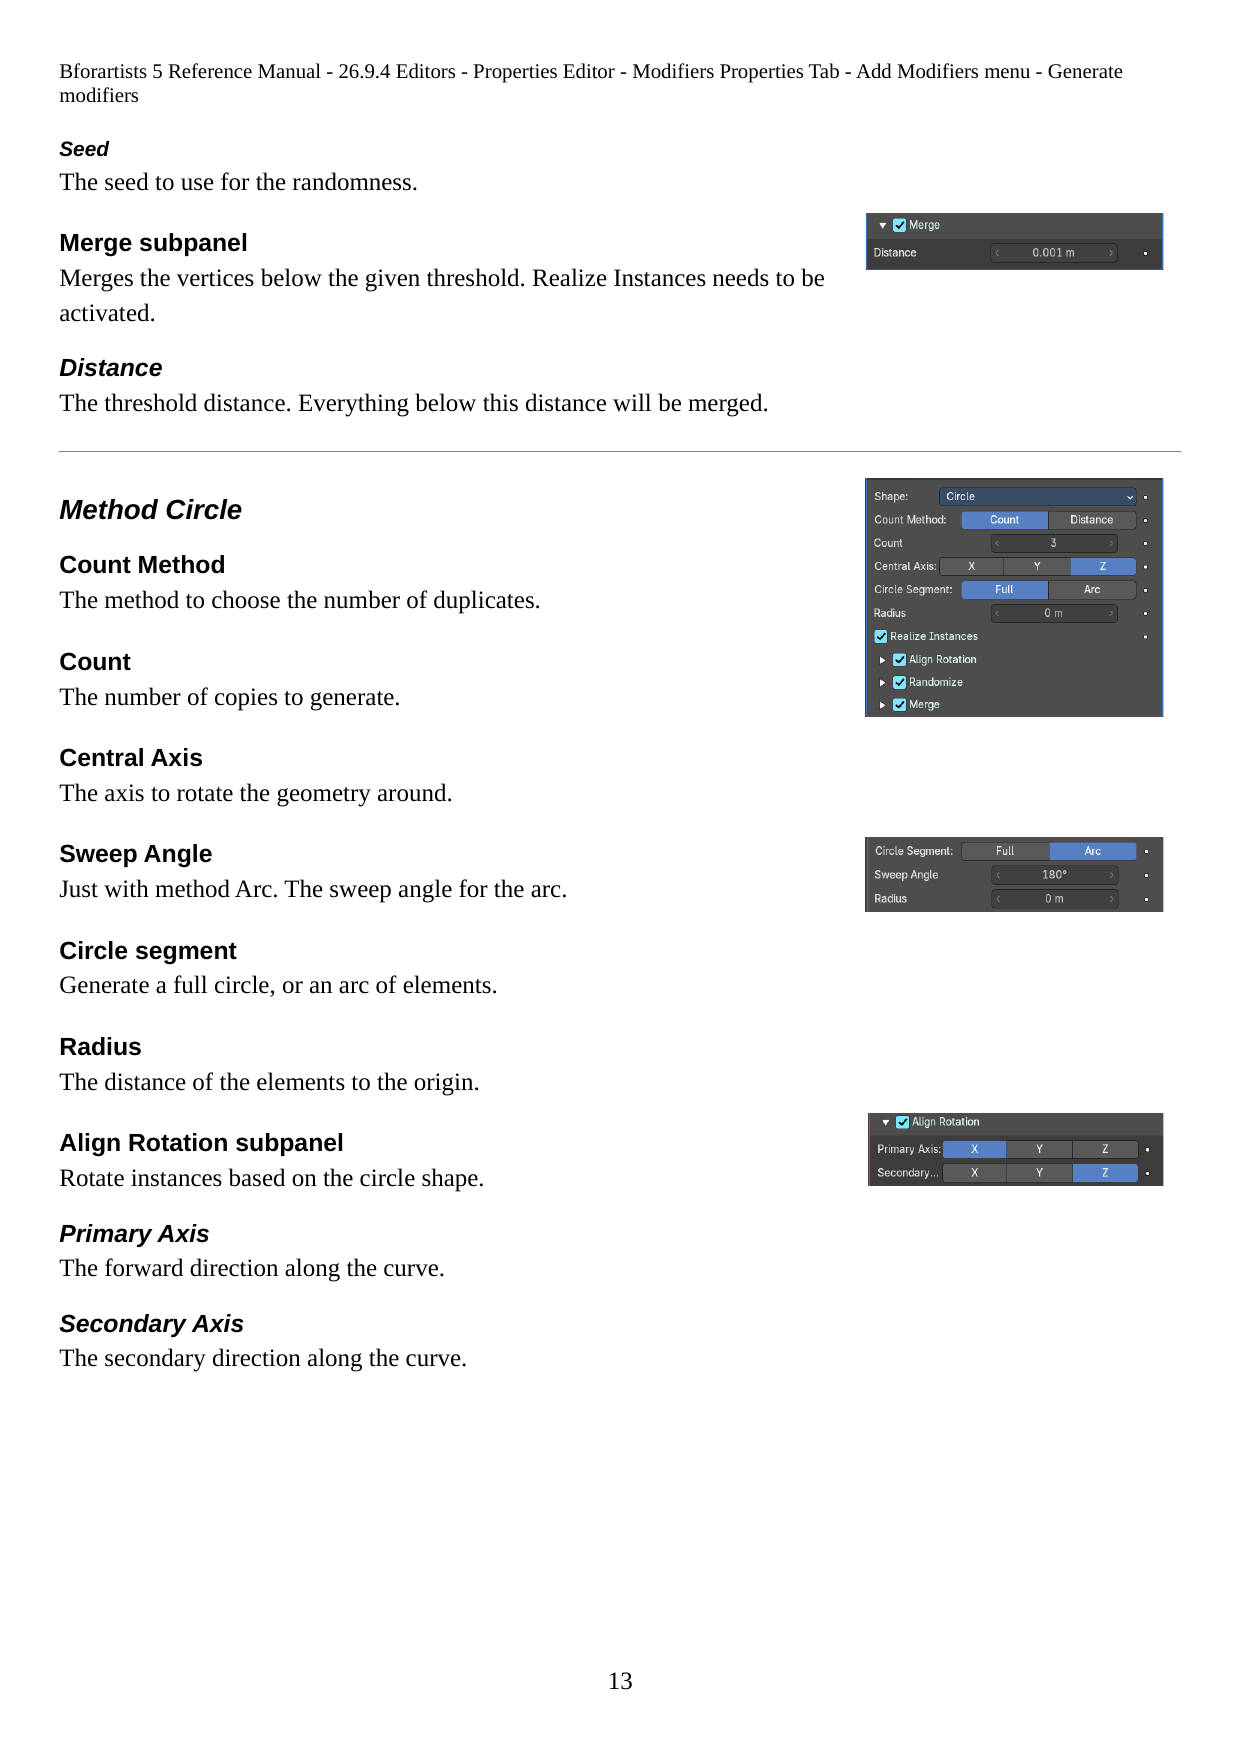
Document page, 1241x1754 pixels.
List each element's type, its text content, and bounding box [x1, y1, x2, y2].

text Rotate instances based on the circle shape. [59, 1163, 1181, 1192]
text Generate a full circle, or an arc of elements. [59, 971, 1181, 999]
subtitle Merge subpanel [59, 228, 865, 257]
subtitle [1164, 1128, 1181, 1157]
text The method to choose the number of duplicates. [59, 585, 865, 614]
subtitle Method Circle [59, 493, 865, 525]
text The forward direction along the curve. [59, 1253, 1181, 1282]
subtitle [1164, 839, 1181, 868]
text The secondary direction along the curve. [59, 1343, 1181, 1372]
picture [865, 213, 1164, 270]
text The threshold distance. Everything below this distance will be merged. [59, 388, 1181, 417]
subtitle Secondary Axis [59, 1309, 1181, 1337]
subtitle Circle segment [59, 936, 1181, 964]
text The seed to use for the randomness. [59, 167, 1181, 196]
text Merges the vertices below the given threshold. Realize Instances needs to be activated. [59, 263, 1181, 326]
subtitle [1164, 228, 1181, 257]
subtitle Central Axis [59, 743, 1181, 772]
subtitle Count [59, 647, 865, 675]
subtitle [1164, 647, 1181, 675]
subtitle [1164, 493, 1181, 525]
text The distance of the elements to the origin. [59, 1067, 1181, 1096]
picture [865, 837, 1164, 912]
subtitle [1164, 550, 1181, 579]
subtitle Primary Axis [59, 1219, 1181, 1247]
subtitle Sweep Angle [59, 839, 865, 868]
subtitle Count Method [59, 550, 865, 579]
text The number of copies to generate. [59, 682, 865, 710]
subtitle Seed [59, 137, 1181, 161]
subtitle Radius [59, 1032, 1181, 1061]
picture [865, 478, 1164, 717]
subtitle Align Rotation subpanel [59, 1128, 868, 1157]
subtitle Distance [59, 353, 1181, 382]
picture [868, 1113, 1164, 1186]
text Just with method Arc. The sweep angle for the arc. [59, 874, 865, 903]
text The axis to rotate the geometry around. [59, 778, 1181, 807]
